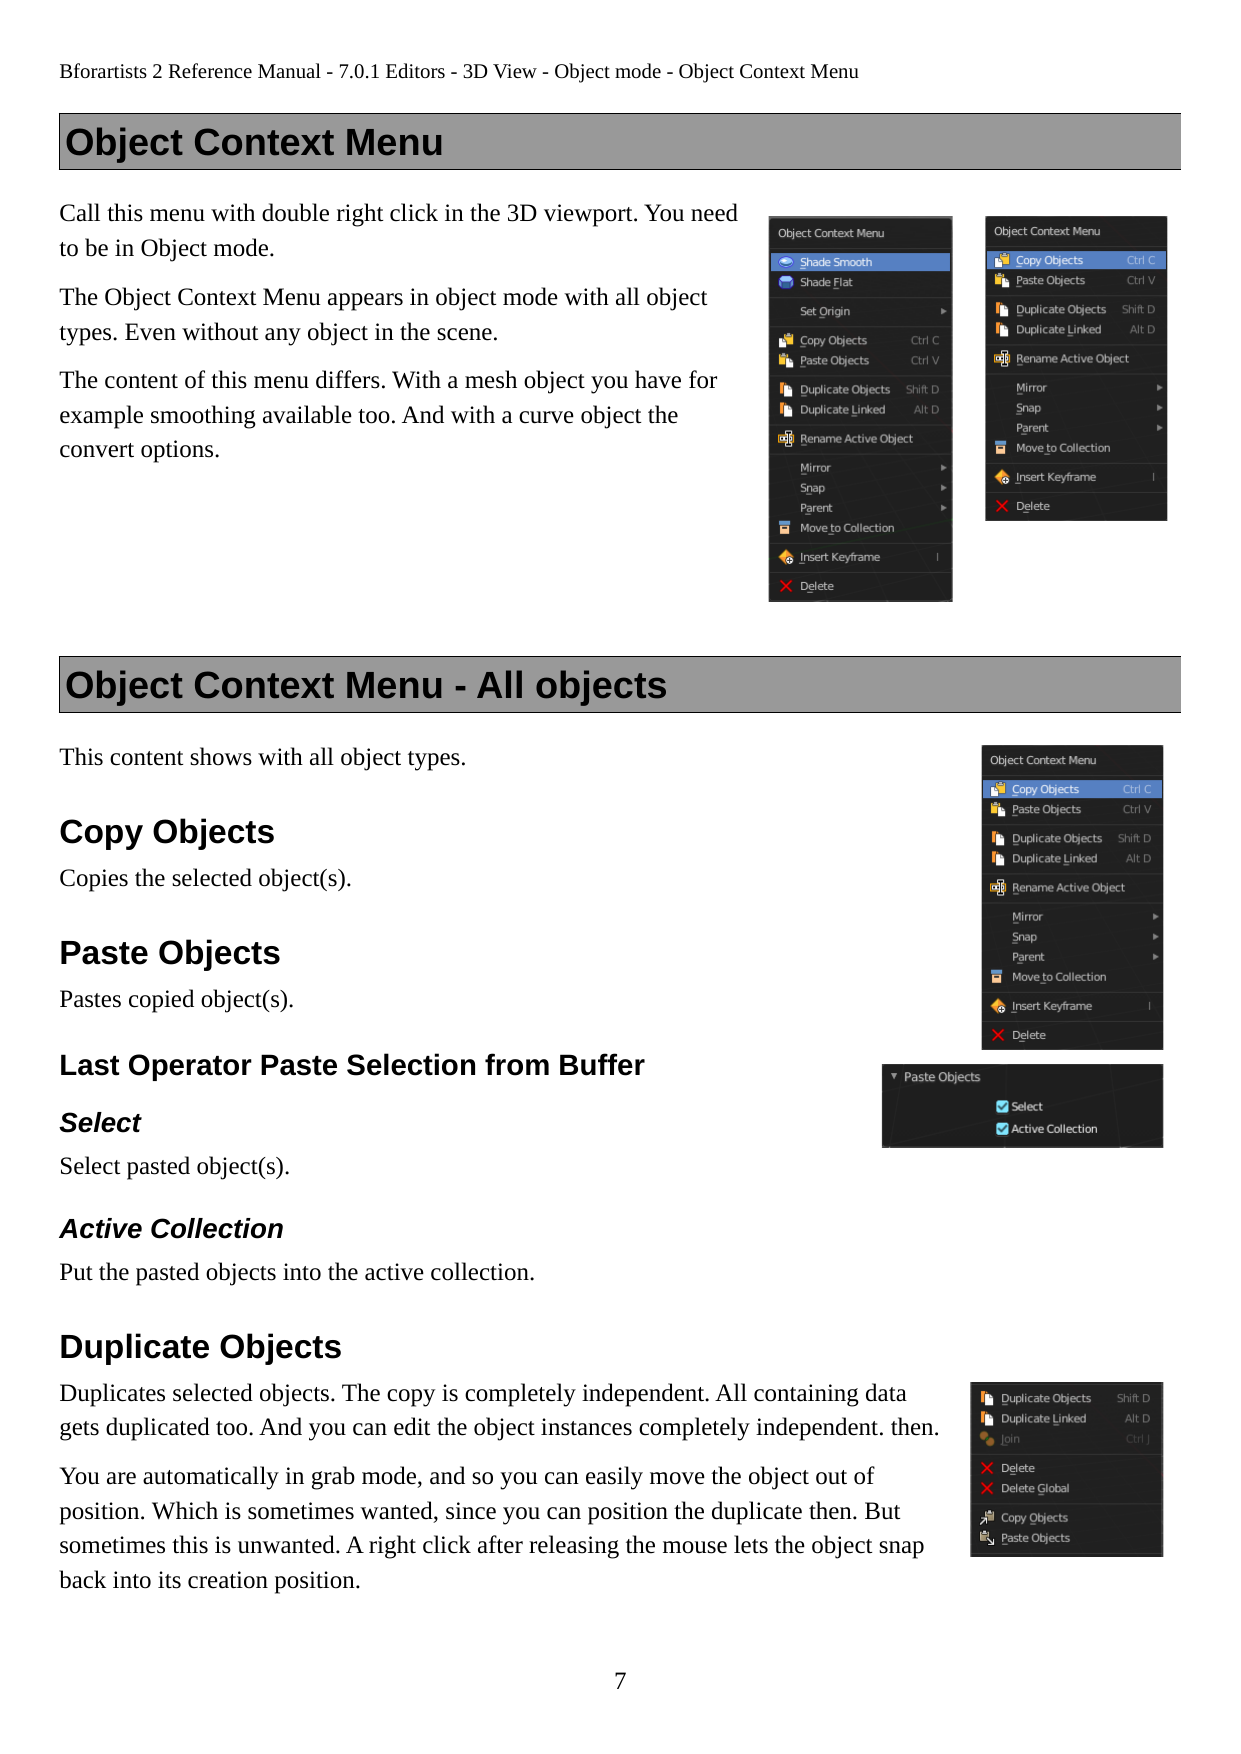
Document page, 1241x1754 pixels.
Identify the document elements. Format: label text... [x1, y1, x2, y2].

text [953, 366, 985, 463]
subtitle [1164, 1107, 1181, 1138]
subtitle Copy Objects [59, 812, 981, 851]
table_header Object Context Menu - All objects [60, 657, 1181, 712]
text The Object Context Menu appears in object mode with all object types. Even without any object in the scene. [59, 282, 768, 345]
subtitle [1164, 933, 1181, 972]
text Pastes copied object(s). [59, 984, 981, 1013]
subtitle Last Operator Paste Selection from Buffer [59, 1048, 1181, 1082]
subtitle Paste Objects [59, 933, 981, 972]
picture [970, 1382, 1164, 1557]
text Duplicates selected objects. The copy is completely independent. All containing data gets duplicated too. And you can edit the object instances completely independent. then. [59, 1378, 1181, 1441]
text You are automatically in grab mode, and so you can easily move the object out of position. Which is sometimes wanted, since you can position the duplicate then. But sometimes this is unwanted. A right click after releasing the mouse lets the object snap back into its creation position. [59, 1461, 1181, 1594]
text Put the pasted objects into the active collection. [59, 1257, 1181, 1286]
subtitle Duplicate Objects [59, 1327, 1181, 1365]
text Copies the selected object(s). [59, 863, 981, 892]
table_header Object Context Menu [60, 114, 1181, 169]
subtitle Select [59, 1107, 881, 1138]
picture [981, 745, 1164, 1050]
text [1164, 984, 1181, 1013]
text The content of this menu differs. With a mesh object you have for example smoothing available too. And with a curve object the convert options. [59, 366, 768, 463]
text This content shows with all object types. [59, 742, 1181, 771]
text Call this menu with double right click in the 3D viewport. You need to be in Object mode. [59, 198, 1181, 262]
subtitle Active Collection [59, 1212, 1181, 1244]
subtitle [1164, 812, 1181, 851]
picture [768, 216, 953, 602]
text Select pasted object(s). [59, 1151, 1181, 1180]
picture [881, 1064, 1164, 1148]
picture [985, 216, 1168, 521]
